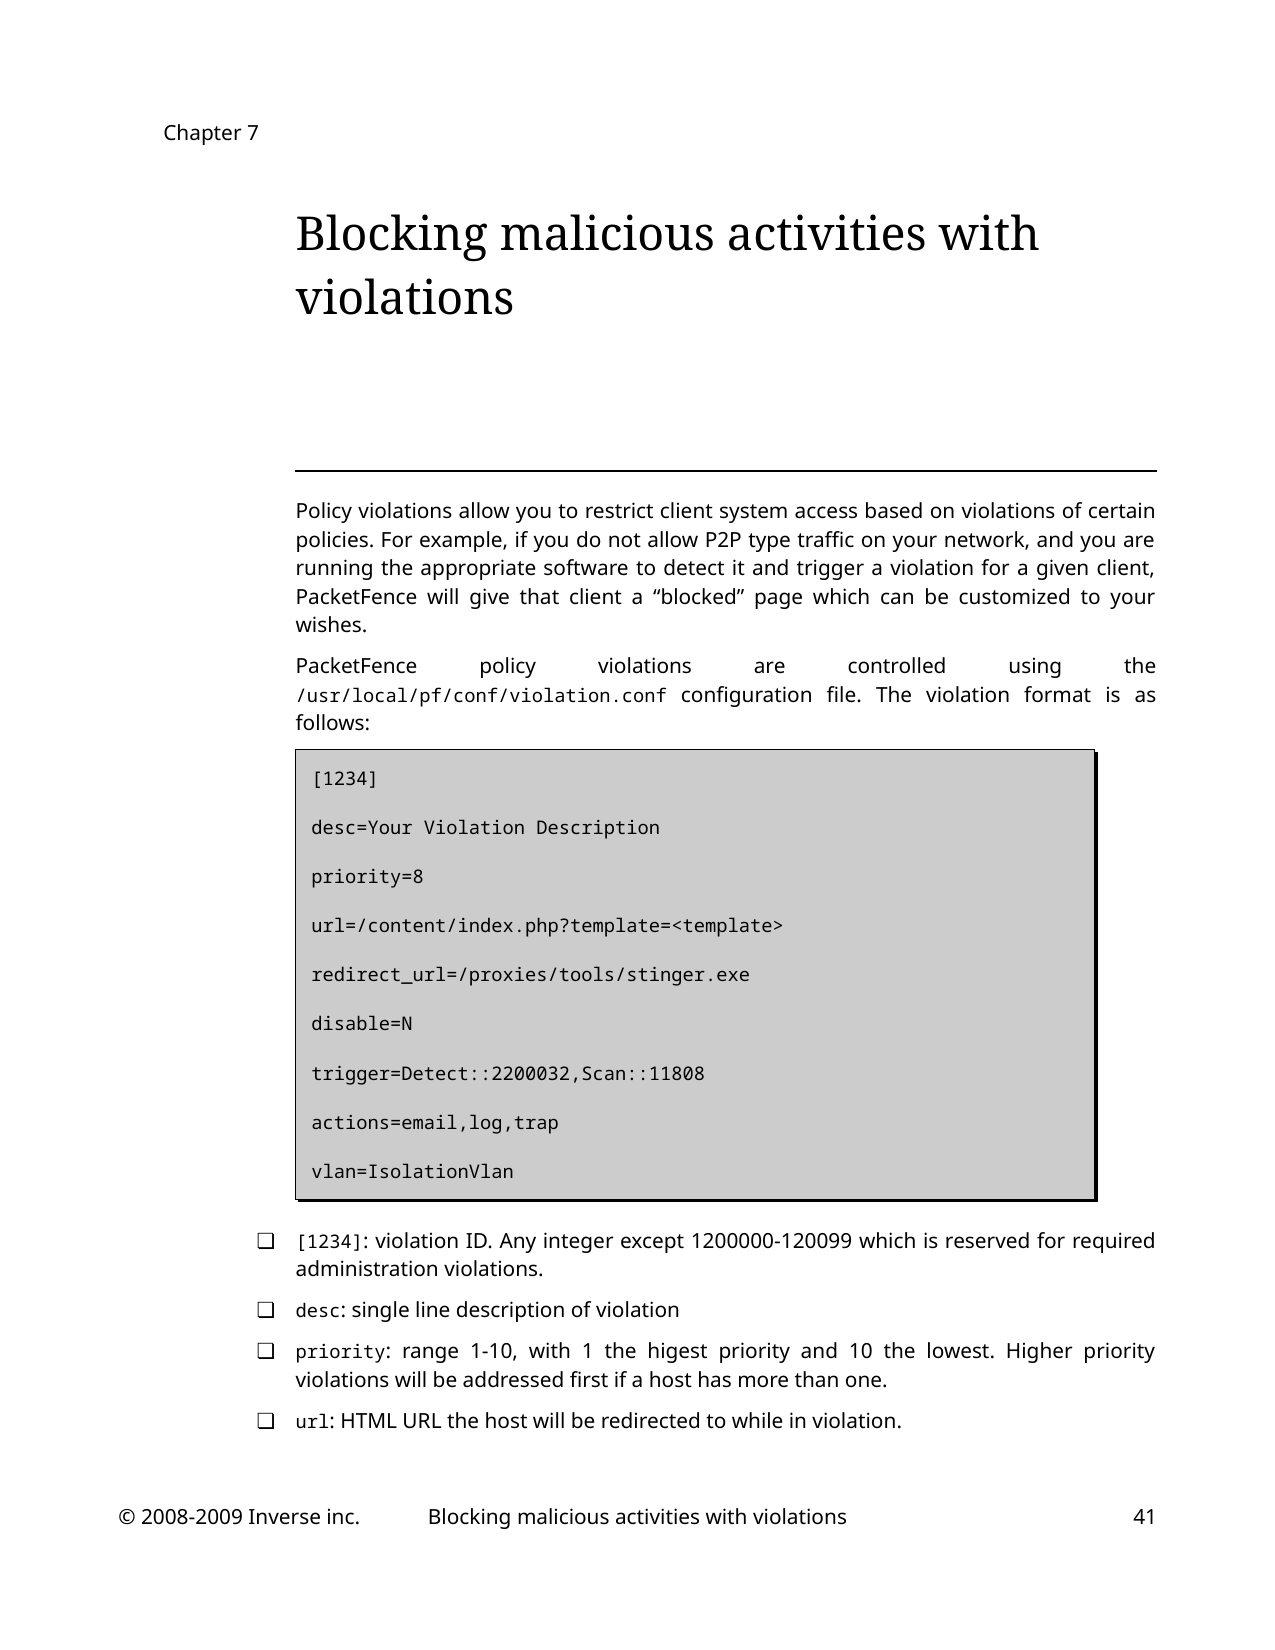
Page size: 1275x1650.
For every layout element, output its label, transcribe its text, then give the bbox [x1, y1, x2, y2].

list ❏ [1234]: violation ID. Any integer except 1200000-120099 which is reserved for required administration violations. [256, 1226, 1157, 1283]
subtitle Blocking malicious activities with violations [295, 201, 1157, 470]
text url=/content/index.php?template=<template> [296, 897, 1094, 938]
text Policy violations allow you to restrict client system access based on violations of certain policies. For example, if you do not allow P2P type traffic on your network, and you are running the appropriate software to detect it and trigger a violation for a given client, PacketFence will give that client a “blocked” page which can be customized to your wishes. [295, 497, 1157, 639]
text actions=email,log,trap [296, 1093, 1094, 1134]
text [1234] [296, 750, 1094, 790]
text disable=N [296, 995, 1094, 1036]
text redirect_url=/proxies/tools/stinger.exe [296, 946, 1094, 987]
text desc=Your Violation Description [296, 798, 1094, 839]
text trigger=Detect::2200032,Scan::11808 [296, 1044, 1094, 1085]
list ❏ desc: single line description of violation [256, 1296, 1157, 1324]
text vlan=IsolationVlan [296, 1142, 1094, 1199]
text priority=8 [296, 847, 1094, 889]
list ❏ url: HTML URL the host will be redirected to while in violation. [256, 1406, 1157, 1434]
list ❏ priority: range 1-10, with 1 the higest priority and 10 the lowest. Higher priority violations will be addressed first if a host has more than one. [256, 1336, 1157, 1393]
text PacketFence policy violations are controlled using the /usr/local/pf/conf/violation.conf configuration file. The violation format is as follows: [295, 651, 1157, 737]
